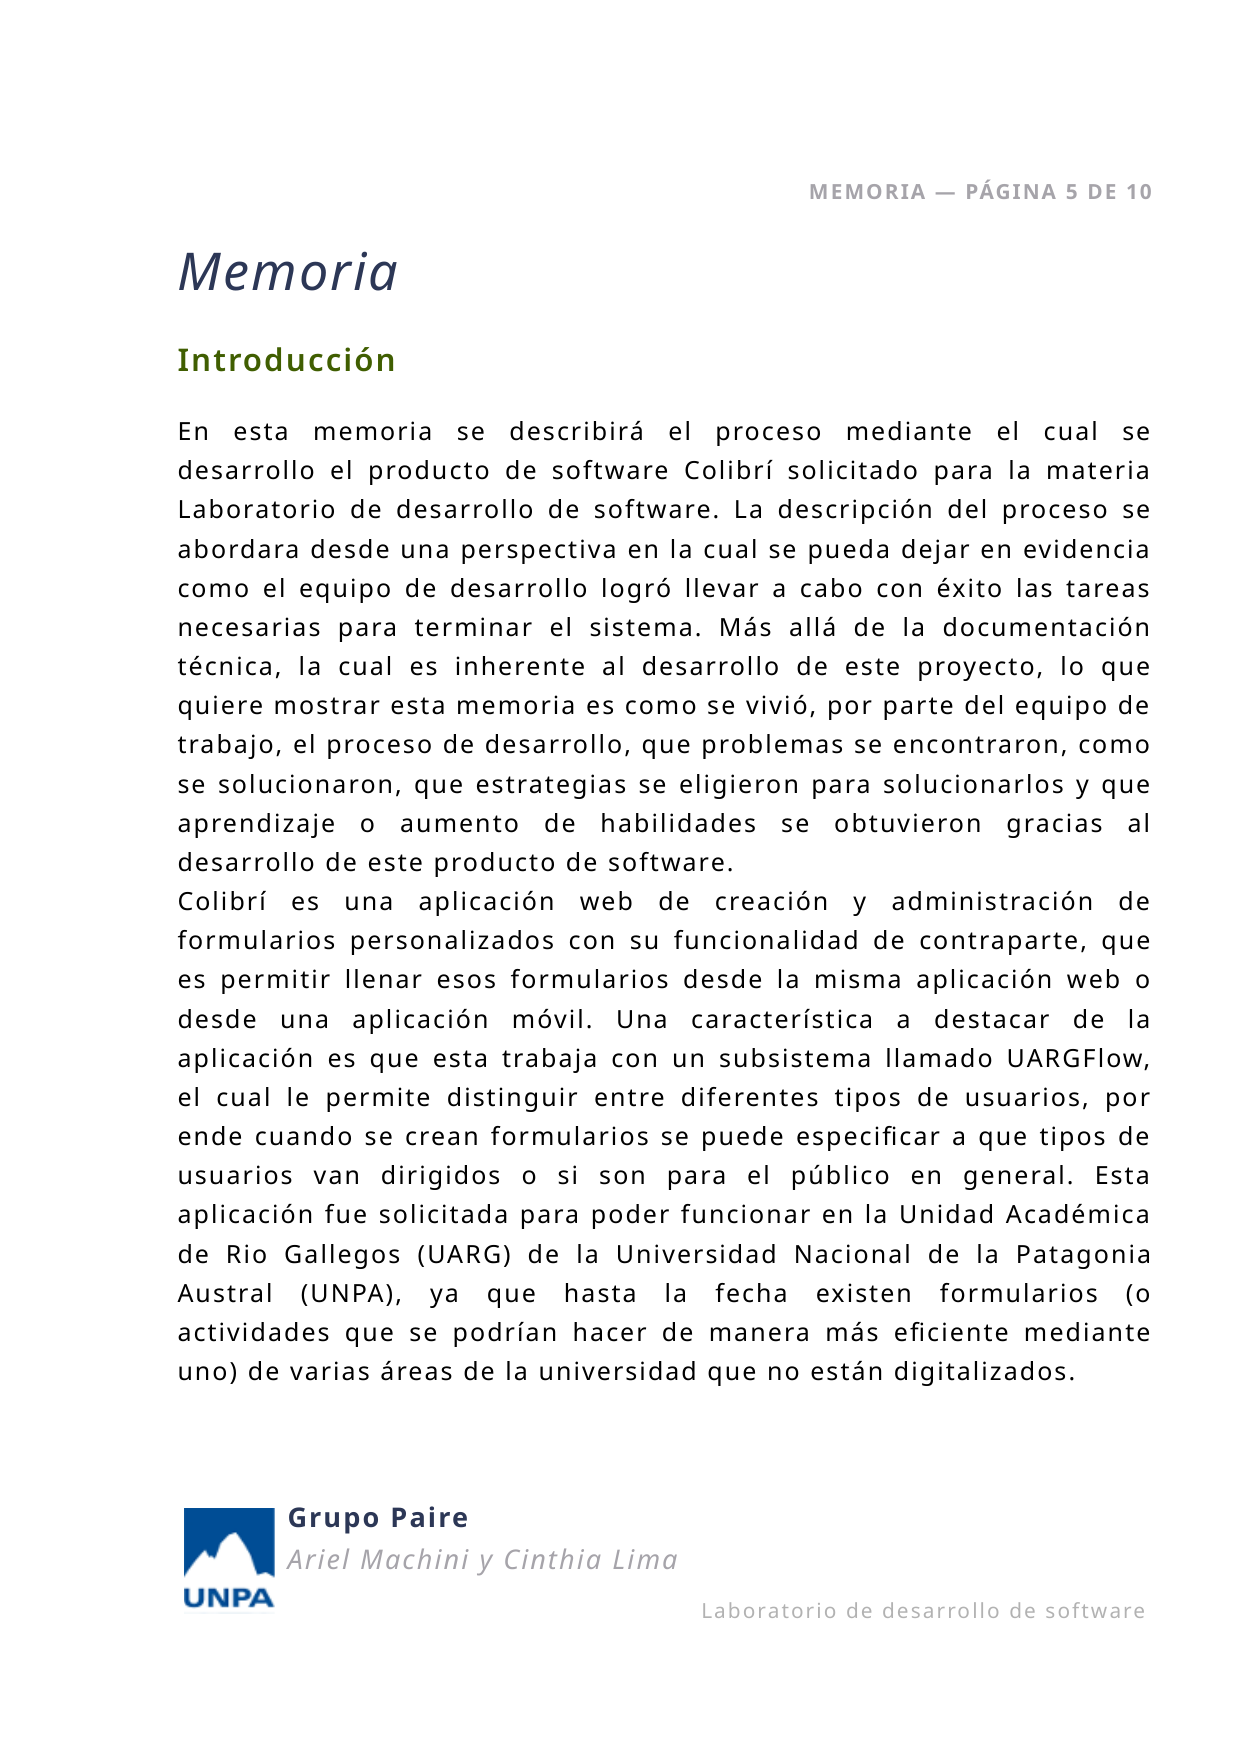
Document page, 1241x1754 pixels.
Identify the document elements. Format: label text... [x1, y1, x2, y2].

picture [184, 1508, 275, 1614]
text Colibrí es una aplicación web de creación y administración de formularios personalizados con su funcionalidad de contraparte, que es permitir llenar esos formularios desde la misma aplicación web o desde una aplicación móvil. Una característica a destacar de la aplicación es que esta trabaja con un subsistema llamado UARGFlow, el cual le permite distinguir entre diferentes tipos de usuarios, por ende cuando se crean formularios se puede especificar a que tipos de usuarios van dirigidos o si son para el público en general. Esta aplicación fue solicitada para poder funcionar en la Unidad Académica de Rio Gallegos (UARG) de la Universidad Nacional de la Patagonia Austral (UNPA), ya que hasta la fecha existen formularios (o actividades que se podrían hacer de manera más eficiente mediante uno) de varias áreas de la universidad que no están digitalizados. [177, 884, 1152, 1388]
subtitle Introducción [177, 337, 1152, 380]
text Memoria [177, 235, 1152, 306]
text En esta memoria se describirá el proceso mediante el cual se desarrollo el producto de software Colibrí solicitado para la materia Laboratorio de desarrollo de software. La descripción del proceso se abordara desde una perspectiva en la cual se pueda dejar en evidencia como el equipo de desarrollo logró llevar a cabo con éxito las tareas necesarias para terminar el sistema. Más allá de la documentación técnica, la cual es inherente al desarrollo de este proyecto, lo que quiere mostrar esta memoria es como se vivió, por parte del equipo de trabajo, el proceso de desarrollo, que problemas se encontraron, como se solucionaron, que estrategias se eligieron para solucionarlos y que aprendizaje o aumento de habilidades se obtuvieron gracias al desarrollo de este producto de software. [177, 414, 1152, 879]
